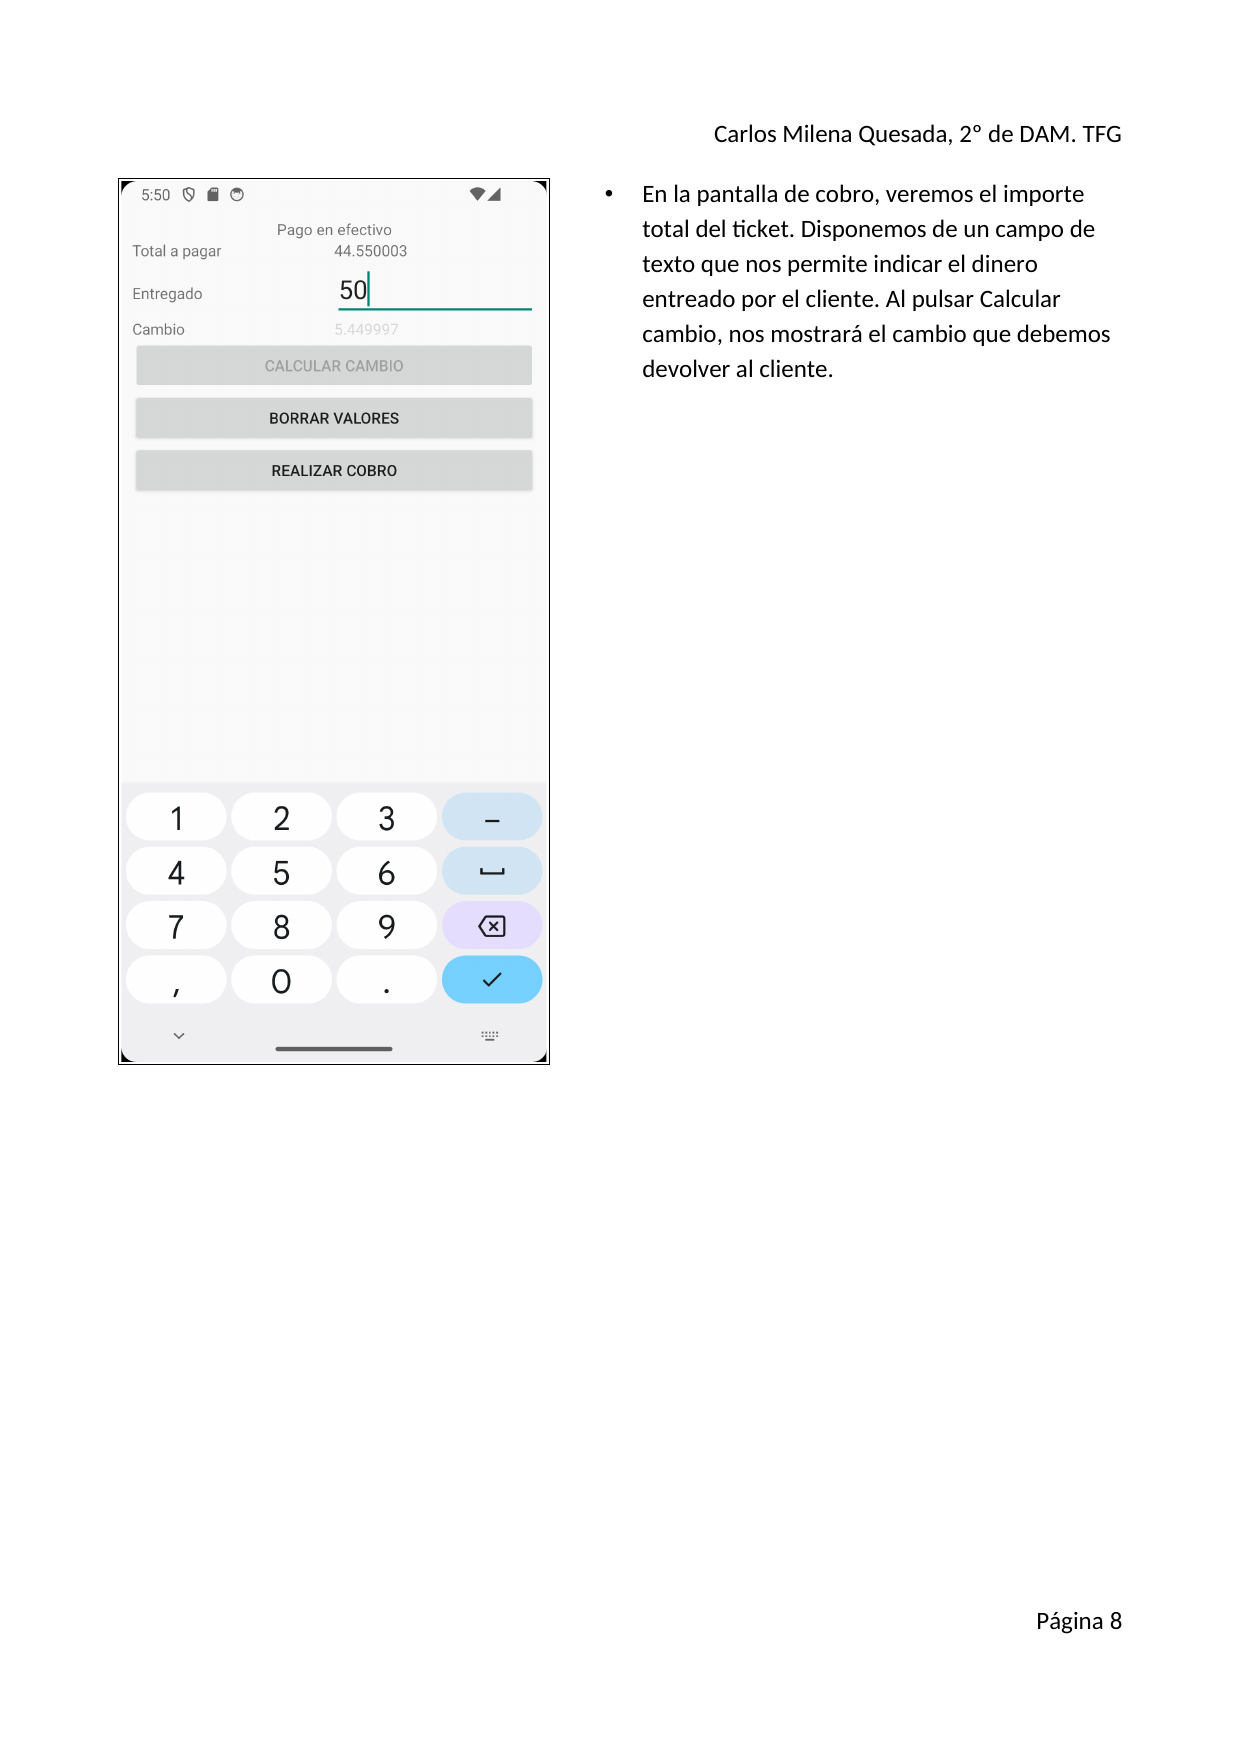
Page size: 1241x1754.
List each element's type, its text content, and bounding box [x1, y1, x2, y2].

list En la pantalla de cobro, veremos el importe total del ticket. Disponemos de un campo de texto que nos permite indicar el dinero entreado por el cliente. Al pulsar Calcular cambio, nos mostrará el cambio que debemos devolver al cliente. [550, 178, 1122, 384]
